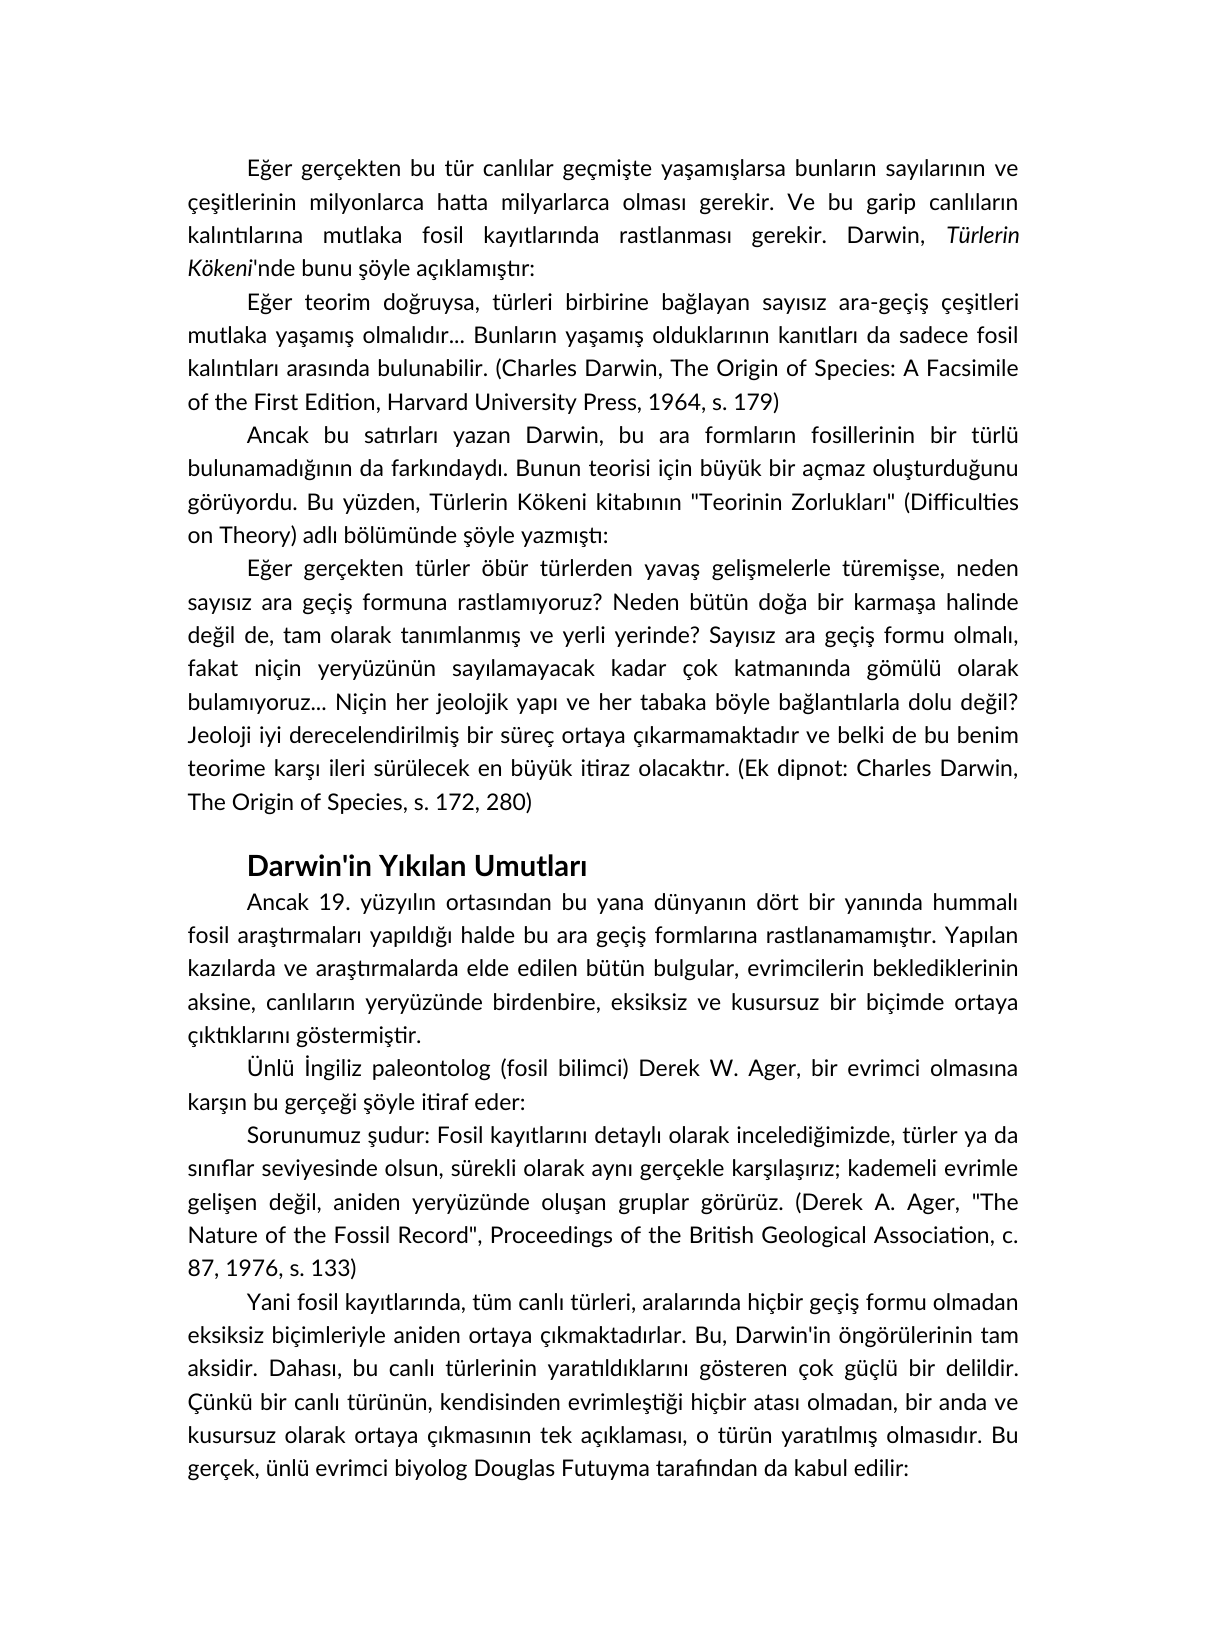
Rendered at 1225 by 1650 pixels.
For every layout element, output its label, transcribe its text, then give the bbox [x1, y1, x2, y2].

text Eğer gerçekten türler öbür türlerden yavaş gelişmelerle türemişse, neden sayısız ara geçiş formuna rastlamıyoruz? Neden bütün doğa bir karmaşa halinde değil de, tam olarak tanımlanmış ve yerli yerinde? Sayısız ara geçiş formu olmalı, fakat niçin yeryüzünün sayılamayacak kadar çok katmanında gömülü olarak bulamıyoruz... Niçin her jeolojik yapı ve her tabaka böyle bağlantılarla dolu değil? Jeoloji iyi derecelendirilmiş bir süreç ortaya çıkarmamaktadır ve belki de bu benim teorime karşı ileri sürülecek en büyük itiraz olacaktır. (Ek dipnot: Charles Darwin, The Origin of Species, s. 172, 280) [187, 550, 1020, 817]
text Yani fosil kayıtlarında, tüm canlı türleri, aralarında hiçbir geçiş formu olmadan eksiksiz biçimleriyle aniden ortaya çıkmaktadırlar. Bu, Darwin'in öngörülerinin tam aksidir. Dahası, bu canlı türlerinin yaratıldıklarını gösteren çok güçlü bir delildir. Çünkü bir canlı türünün, kendisinden evrimleştiği hiçbir atası olmadan, bir anda ve kusursuz olarak ortaya çıkmasının tek açıklaması, o türün yaratılmış olmasıdır. Bu gerçek, ünlü evrimci biyolog Douglas Futuyma tarafından da kabul edilir: [187, 1283, 1020, 1483]
text Sorunumuz şudur: Fosil kayıtlarını detaylı olarak incelediğimizde, türler ya da sınıflar seviyesinde olsun, sürekli olarak aynı gerçekle karşılaşırız; kademeli evrimle gelişen değil, aniden yeryüzünde oluşan gruplar görürüz. (Derek A. Ager, "The Nature of the Fossil Record", Proceedings of the British Geological Association, c. 87, 1976, s. 133) [187, 1117, 1020, 1283]
text Eğer gerçekten bu tür canlılar geçmişte yaşamışlarsa bunların sayılarının ve çeşitlerinin milyonlarca hatta milyarlarca olması gerekir. Ve bu garip canlıların kalıntılarına mutlaka fosil kayıtlarında rastlanması gerekir. Darwin, Türlerin Kökeni'nde bunu şöyle açıklamıştır: [187, 150, 1020, 283]
text Ancak bu satırları yazan Darwin, bu ara formların fosillerinin bir türlü bulunamadığının da farkındaydı. Bunun teorisi için büyük bir açmaz oluşturduğunu görüyordu. Bu yüzden, Türlerin Kökeni kitabının "Teorinin Zorlukları" (Difficulties on Theory) adlı bölümünde şöyle yazmıştı: [187, 417, 1020, 550]
text Ünlü İngiliz paleontolog (fosil bilimci) Derek W. Ager, bir evrimci olmasına karşın bu gerçeği şöyle itiraf eder: [187, 1050, 1020, 1117]
text Eğer teorim doğruysa, türleri birbirine bağlayan sayısız ara-geçiş çeşitleri mutlaka yaşamış olmalıdır... Bunların yaşamış olduklarının kanıtları da sadece fosil kalıntıları arasında bulunabilir. (Charles Darwin, The Origin of Species: A Facsimile of the First Edition, Harvard University Press, 1964, s. 179) [187, 283, 1020, 417]
text Darwin'in Yıkılan Umutları [187, 850, 1020, 883]
text Ancak 19. yüzyılın ortasından bu yana dünyanın dört bir yanında hummalı fosil araştırmaları yapıldığı halde bu ara geçiş formlarına rastlanamamıştır. Yapılan kazılarda ve araştırmalarda elde edilen bütün bulgular, evrimcilerin beklediklerinin aksine, canlıların yeryüzünde birdenbire, eksiksiz ve kusursuz bir biçimde ortaya çıktıklarını göstermiştir. [187, 883, 1020, 1050]
